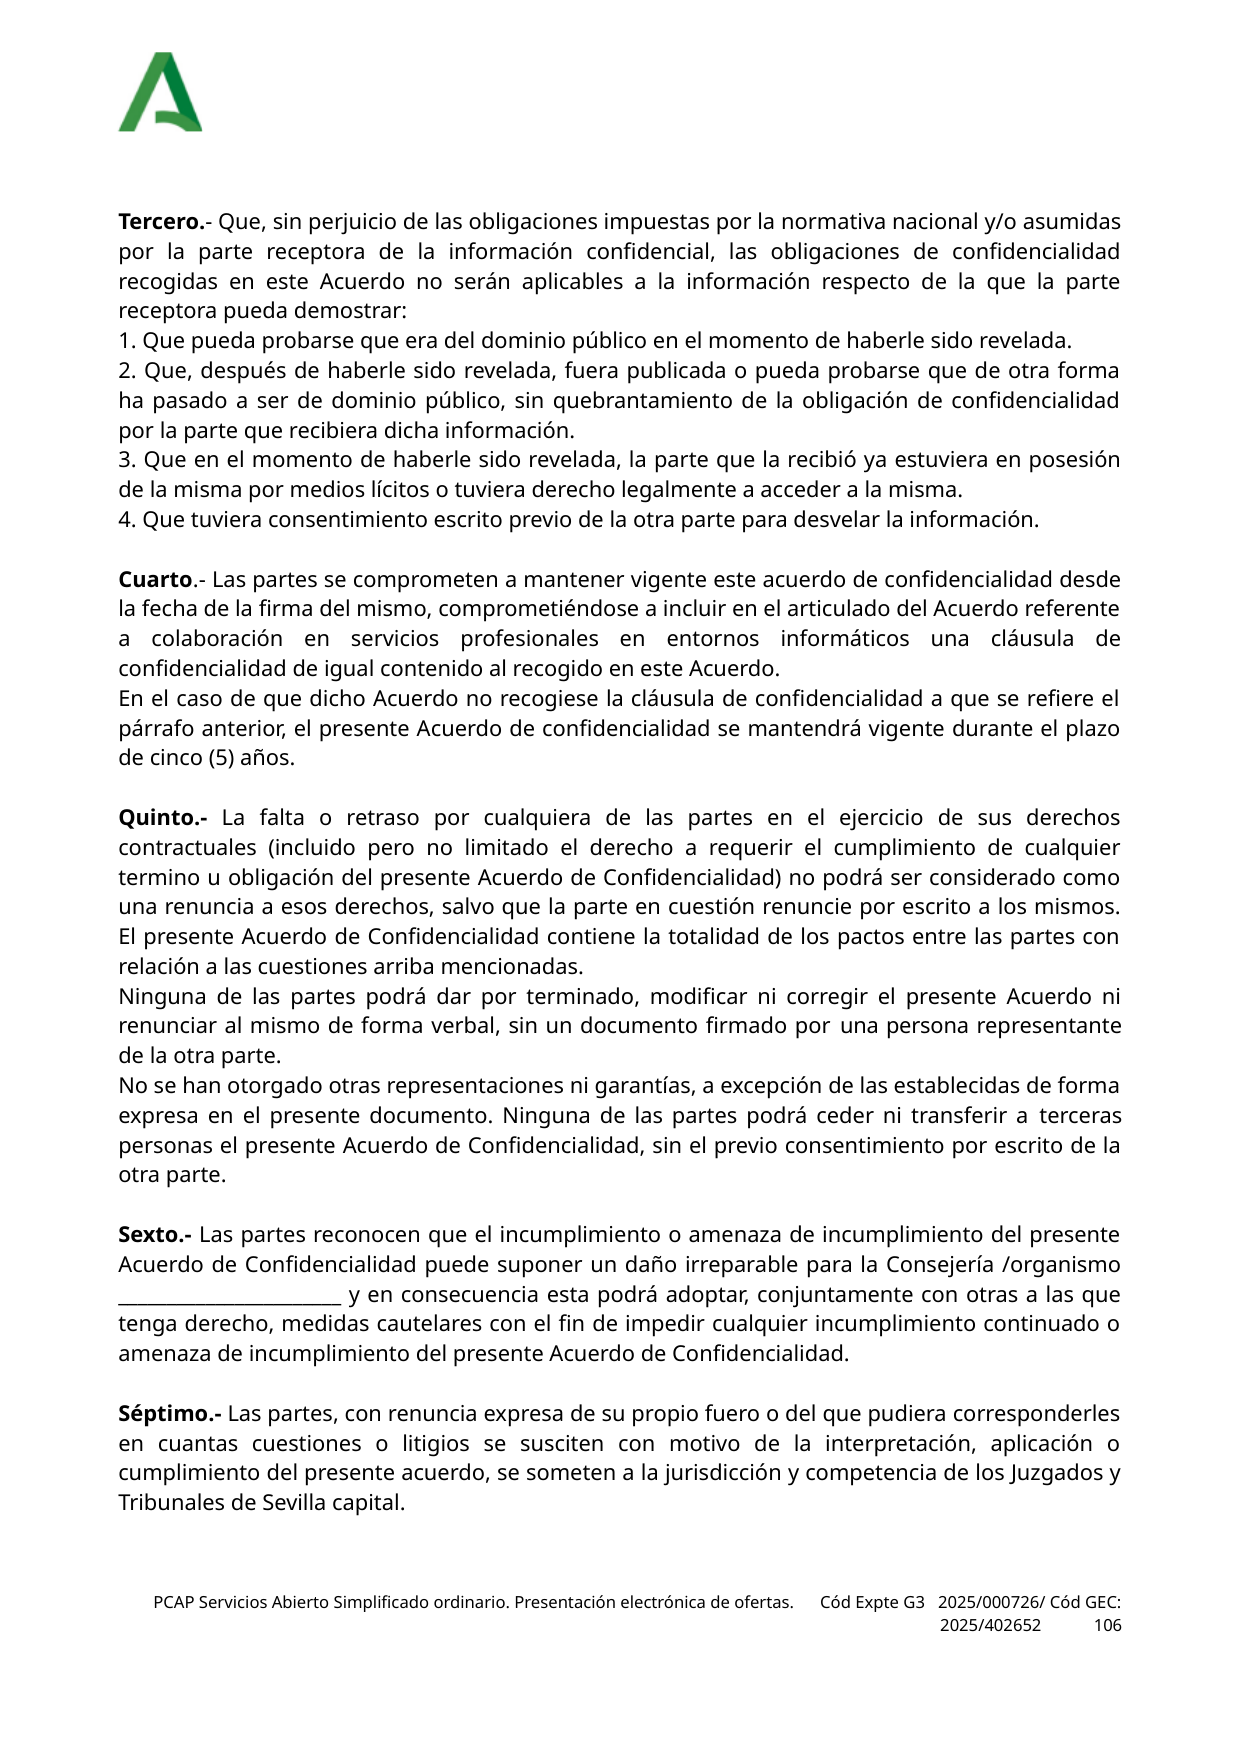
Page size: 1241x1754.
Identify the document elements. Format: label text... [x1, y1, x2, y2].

text 1. Que pueda probarse que era del dominio público en el momento de haberle sido revelada. [118, 325, 1122, 355]
text 3. Que en el momento de haberle sido revelada, la parte que la recibió ya estuviera en posesión de la misma por medios lícitos o tuviera derecho legalmente a acceder a la misma. [118, 444, 1122, 504]
text Ninguna de las partes podrá dar por terminado, modificar ni corregir el presente Acuerdo ni renunciar al mismo de forma verbal, sin un documento firmado por una persona representante de la otra parte. [118, 981, 1122, 1070]
text No se han otorgado otras representaciones ni garantías, a excepción de las establecidas de forma expresa en el presente documento. Ninguna de las partes podrá ceder ni transferir a terceras personas el presente Acuerdo de Confidencialidad, sin el previo consentimiento por escrito de la otra parte. [118, 1070, 1122, 1189]
picture [171, 9, 203, 151]
text En el caso de que dicho Acuerdo no recogiese la cláusula de confidencialidad a que se refiere el párrafo anterior, el presente Acuerdo de confidencialidad se mantendrá vigente durante el plazo de cinco (5) años. [118, 683, 1122, 772]
text Tercero.- Que, sin perjuicio de las obligaciones impuestas por la normativa nacional y/o asumidas por la parte receptora de la información confidencial, las obligaciones de confidencialidad recogidas en este Acuerdo no serán aplicables a la información respecto de la que la parte receptora pueda demostrar: [118, 206, 1122, 325]
text 2. Que, después de haberle sido revelada, fuera publicada o pueda probarse que de otra forma ha pasado a ser de dominio público, sin quebrantamiento de la obligación de confidencialidad por la parte que recibiera dicha información. [118, 355, 1122, 444]
text Séptimo.- Las partes, con renuncia expresa de su propio fuero o del que pudiera corresponderles en cuantas cuestiones o litigios se susciten con motivo de la interpretación, aplicación o cumplimiento del presente acuerdo, se someten a la jurisdicción y competencia de los Juzgados y Tribunales de Sevilla capital. [118, 1398, 1122, 1517]
text Cuarto.- Las partes se comprometen a mantener vigente este acuerdo de confidencialidad desde la fecha de la firma del mismo, comprometiéndose a incluir en el articulado del Acuerdo referente a colaboración en servicios profesionales en entornos informáticos una cláusula de confidencialidad de igual contenido al recogido en este Acuerdo. [118, 564, 1122, 683]
text Quinto.- La falta o retraso por cualquiera de las partes en el ejercicio de sus derechos contractuales (incluido pero no limitado el derecho a requerir el cumplimiento de cualquier termino u obligación del presente Acuerdo de Confidencialidad) no podrá ser considerado como una renuncia a esos derechos, salvo que la parte en cuestión renuncie por escrito a los mismos. El presente Acuerdo de Confidencialidad contiene la totalidad de los pactos entre las partes con relación a las cuestiones arriba mencionadas. [118, 802, 1122, 981]
text 4. Que tuviera consentimiento escrito previo de la otra parte para desvelar la información. [118, 504, 1122, 534]
text Sexto.- Las partes reconocen que el incumplimiento o amenaza de incumplimiento del presente Acuerdo de Confidencialidad puede suponer un daño irreparable para la Consejería /organismo _______________________ y en consecuencia esta podrá adoptar, conjuntamente con otras a las que tenga derecho, medidas cautelares con el fin de impedir cualquier incumplimiento continuado o amenaza de incumplimiento del presente Acuerdo de Confidencialidad. [118, 1219, 1122, 1368]
